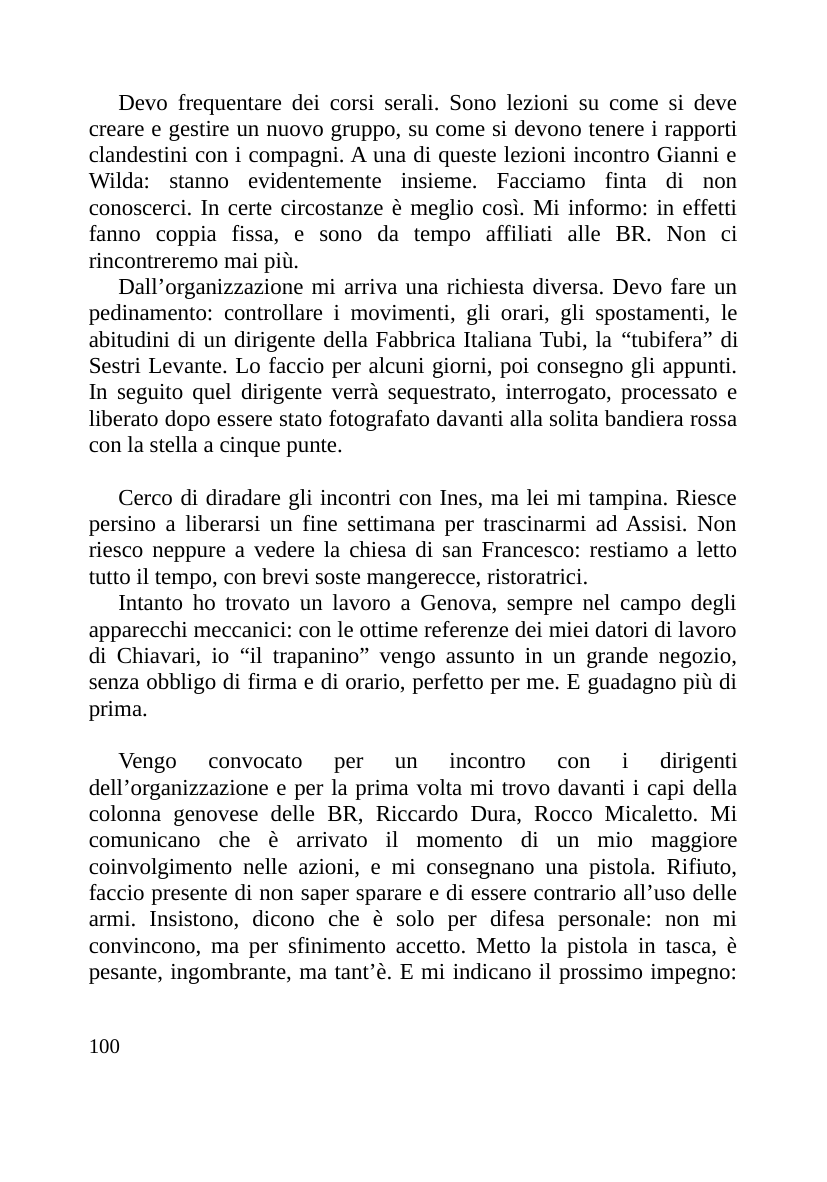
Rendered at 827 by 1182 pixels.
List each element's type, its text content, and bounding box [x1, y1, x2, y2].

text Cerco di diradare gli incontri con Ines, ma lei mi tampina. Riesce persino a liberarsi un fine settimana per trascinarmi ad Assisi. Non riesco neppure a vedere la chiesa di san Francesco: restiamo a letto tutto il tempo, con brevi soste mangerecce, ristoratrici. [88, 484, 738, 589]
text Vengo convocato per un incontro con i dirigenti dell’organizzazione e per la prima volta mi trovo davanti i capi della colonna genovese delle BR, Riccardo Dura, Rocco Micaletto. Mi comunicano che è arrivato il momento di un mio maggiore coinvolgimento nelle azioni, e mi consegnano una pistola. Rifiuto, faccio presente di non saper sparare e di essere contrario all’uso delle armi. Insistono, dicono che è solo per difesa personale: non mi convincono, ma per sfinimento accetto. Metto la pistola in tasca, è pesante, ingombrante, ma tant’è. E mi indicano il prossimo impegno: [88, 747, 738, 984]
text Dall’organizzazione mi arriva una richiesta diversa. Devo fare un pedinamento: controllare i movimenti, gli orari, gli spostamenti, le abitudini di un dirigente della Fabbrica Italiana Tubi, la “tubifera” di Sestri Levante. Lo faccio per alcuni giorni, poi consegno gli appunti. In seguito quel dirigente verrà sequestrato, interrogato, processato e liberato dopo essere stato fotografato davanti alla solita bandiera rossa con la stella a cinque punte. [88, 273, 738, 457]
text Devo frequentare dei corsi serali. Sono lezioni su come si deve creare e gestire un nuovo gruppo, su come si devono tenere i rapporti clandestini con i compagni. A una di queste lezioni incontro Gianni e Wilda: stanno evidentemente insieme. Facciamo finta di non conoscerci. In certe circostanze è meglio così. Mi informo: in effetti fanno coppia fissa, e sono da tempo affiliati alle BR. Non ci rincontreremo mai più. [88, 88, 738, 273]
text Intanto ho trovato un lavoro a Genova, sempre nel campo degli apparecchi meccanici: con le ottime referenze dei miei datori di lavoro di Chiavari, io “il trapanino” vengo assunto in un grande negozio, senza obbligo di firma e di orario, perfetto per me. E guadagno più di prima. [88, 589, 738, 721]
